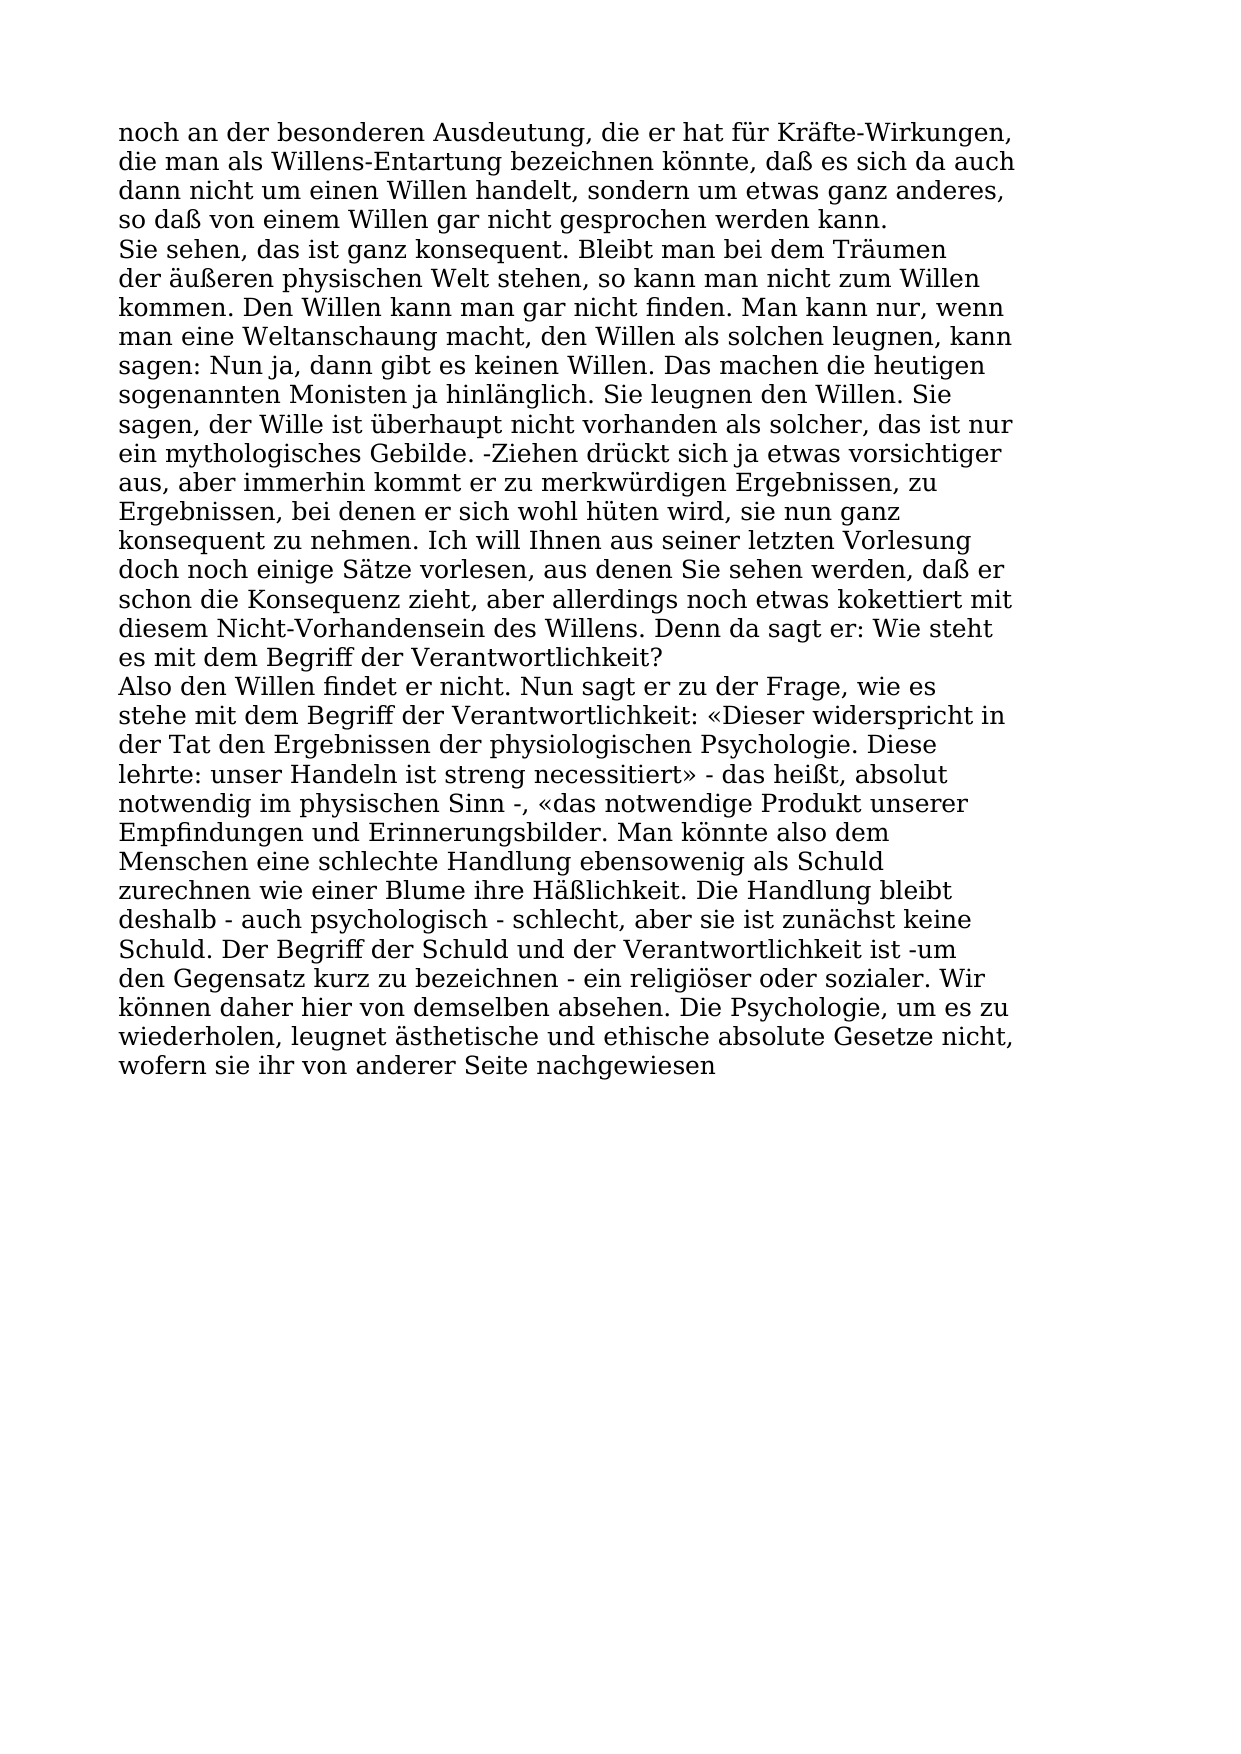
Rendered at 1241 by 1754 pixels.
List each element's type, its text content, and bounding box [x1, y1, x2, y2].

text es mit dem Begriff der Verantwortlichkeit? [118, 643, 1122, 672]
text Empfindungen und Erinnerungsbilder. Man könnte also dem [118, 818, 1122, 847]
text man eine Weltanschaung macht, den Willen als solchen leugnen, kann [118, 322, 1122, 351]
text noch an der besonderen Ausdeutung, die er hat für Kräfte-Wirkungen, [118, 118, 1122, 147]
text dann nicht um einen Willen handelt, sondern um etwas ganz anderes, [118, 176, 1122, 206]
text schon die Konsequenz zieht, aber allerdings noch etwas kokettiert mit [118, 585, 1122, 614]
text Ergebnissen, bei denen er sich wohl hüten wird, sie nun ganz [118, 497, 1122, 526]
text notwendig im physischen Sinn -, «das notwendige Produkt unserer [118, 789, 1122, 818]
text deshalb - auch psychologisch - schlecht, aber sie ist zunächst keine [118, 906, 1122, 935]
text Schuld. Der Begriff der Schuld und der Verantwortlichkeit ist -um [118, 935, 1122, 964]
text aus, aber immerhin kommt er zu merkwürdigen Ergebnissen, zu [118, 468, 1122, 497]
text der äußeren physischen Welt stehen, so kann man nicht zum Willen [118, 264, 1122, 293]
text sogenannten Monisten ja hinlänglich. Sie leugnen den Willen. Sie [118, 381, 1122, 410]
text die man als Willens-Entartung bezeichnen könnte, daß es sich da auch [118, 147, 1122, 176]
text Also den Willen findet er nicht. Nun sagt er zu der Frage, wie es [118, 672, 1122, 701]
text der Tat den Ergebnissen der physiologischen Psychologie. Diese [118, 731, 1122, 760]
text den Gegensatz kurz zu bezeichnen - ein religiöser oder sozialer. Wir [118, 964, 1122, 993]
text so daß von einem Willen gar nicht gesprochen werden kann. [118, 206, 1122, 235]
text stehe mit dem Begriff der Verantwortlichkeit: «Dieser widerspricht in [118, 701, 1122, 731]
text kommen. Den Willen kann man gar nicht finden. Man kann nur, wenn [118, 293, 1122, 322]
text wofern sie ihr von anderer Seite nachgewiesen [118, 1051, 1122, 1081]
text können daher hier von demselben absehen. Die Psychologie, um es zu [118, 993, 1122, 1022]
text Sie sehen, das ist ganz konsequent. Bleibt man bei dem Träumen [118, 235, 1122, 264]
text wiederholen, leugnet ästhetische und ethische absolute Gesetze nicht, [118, 1022, 1122, 1051]
text sagen: Nun ja, dann gibt es keinen Willen. Das machen die heutigen [118, 351, 1122, 381]
text doch noch einige Sätze vorlesen, aus denen Sie sehen werden, daß er [118, 556, 1122, 585]
text Menschen eine schlechte Handlung ebensowenig als Schuld [118, 847, 1122, 876]
text sagen, der Wille ist überhaupt nicht vorhanden als solcher, das ist nur [118, 410, 1122, 439]
text ein mythologisches Gebilde. -Ziehen drückt sich ja etwas vorsichtiger [118, 439, 1122, 468]
text diesem Nicht-Vorhandensein des Willens. Denn da sagt er: Wie steht [118, 614, 1122, 643]
text lehrte: unser Handeln ist streng necessitiert» - das heißt, absolut [118, 760, 1122, 789]
text konsequent zu nehmen. Ich will Ihnen aus seiner letzten Vorlesung [118, 526, 1122, 556]
text zurechnen wie einer Blume ihre Häßlichkeit. Die Handlung bleibt [118, 876, 1122, 906]
